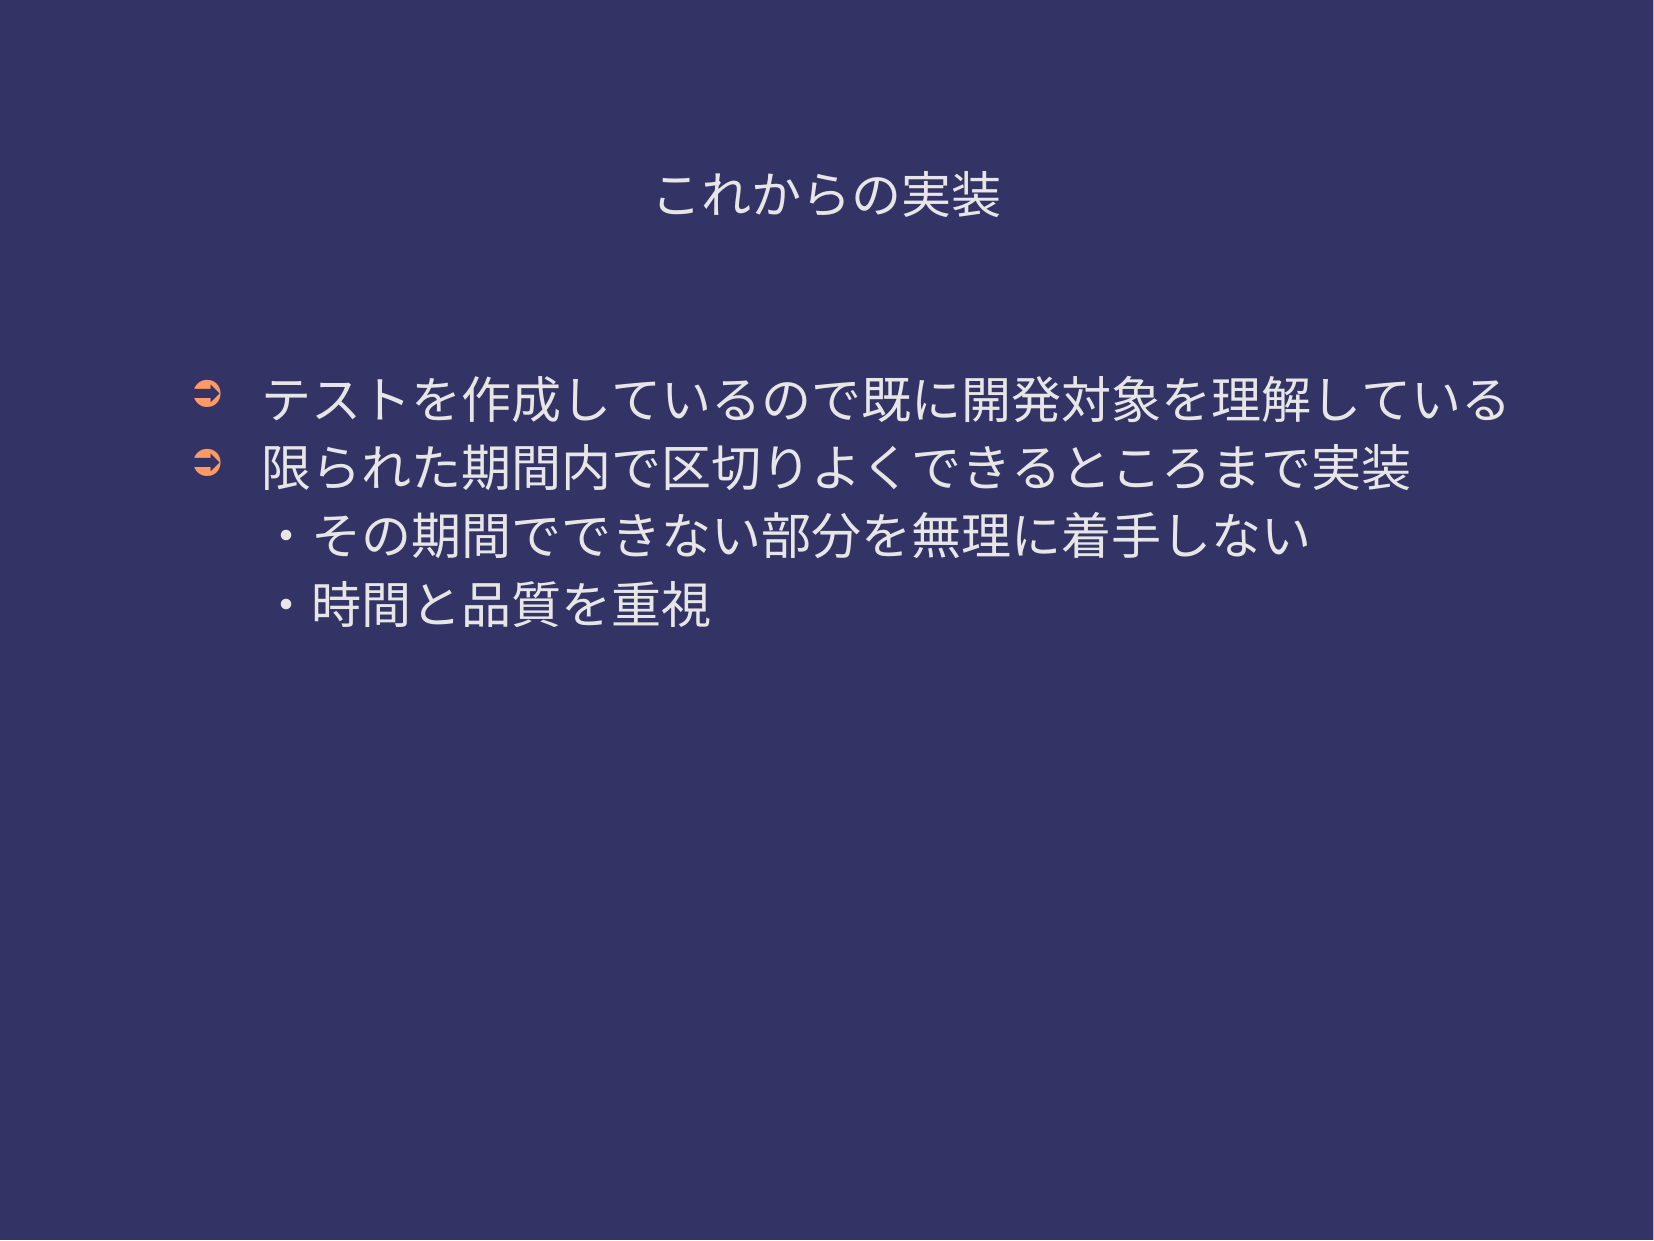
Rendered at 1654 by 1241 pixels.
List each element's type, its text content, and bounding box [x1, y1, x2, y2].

title これからの実装 [118, 90, 1536, 298]
list テストを作成しているので既に開発対象を理解している 限られた期間内で区切りよくできるところまで実装 ・その期間でできない部分を無理に着手しない ・時間と品質を重視 [178, 364, 1570, 1147]
